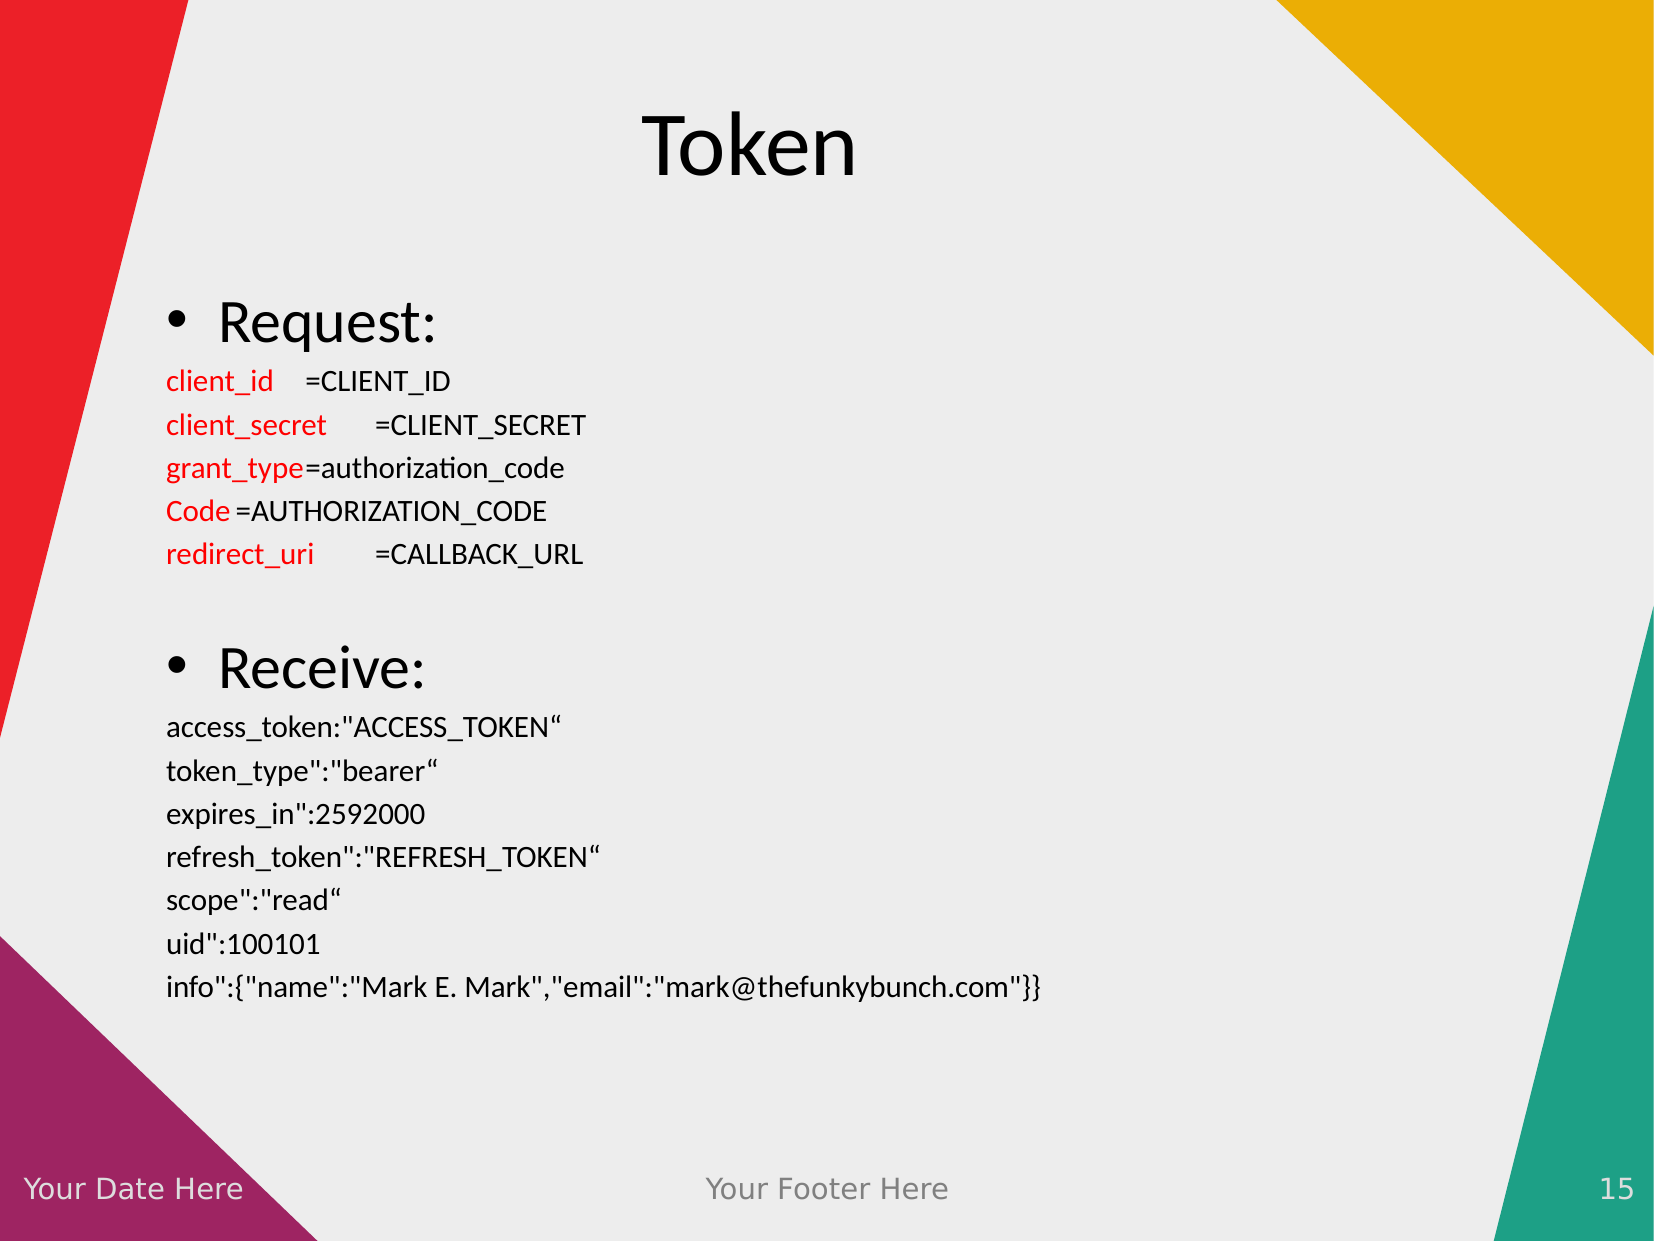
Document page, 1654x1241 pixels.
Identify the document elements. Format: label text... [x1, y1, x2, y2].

list Request: client_id =CLIENT_ID client_secret =CLIENT_SECRET grant_type =authorization_code Code =AUTHORIZATION_CODE redirect_uri =CALLBACK_URL Receive: access_token:"ACCESS_TOKEN“ token_type":"bearer“ expires_in":2592000 refresh_token":"REFRESH_TOKEN“ scope":"read“ uid":100101 info":{"name":"Mark E. Mark","email":"mark@thefunkybunch.com"}} [150, 272, 1501, 1016]
title Token [75, 45, 1426, 233]
